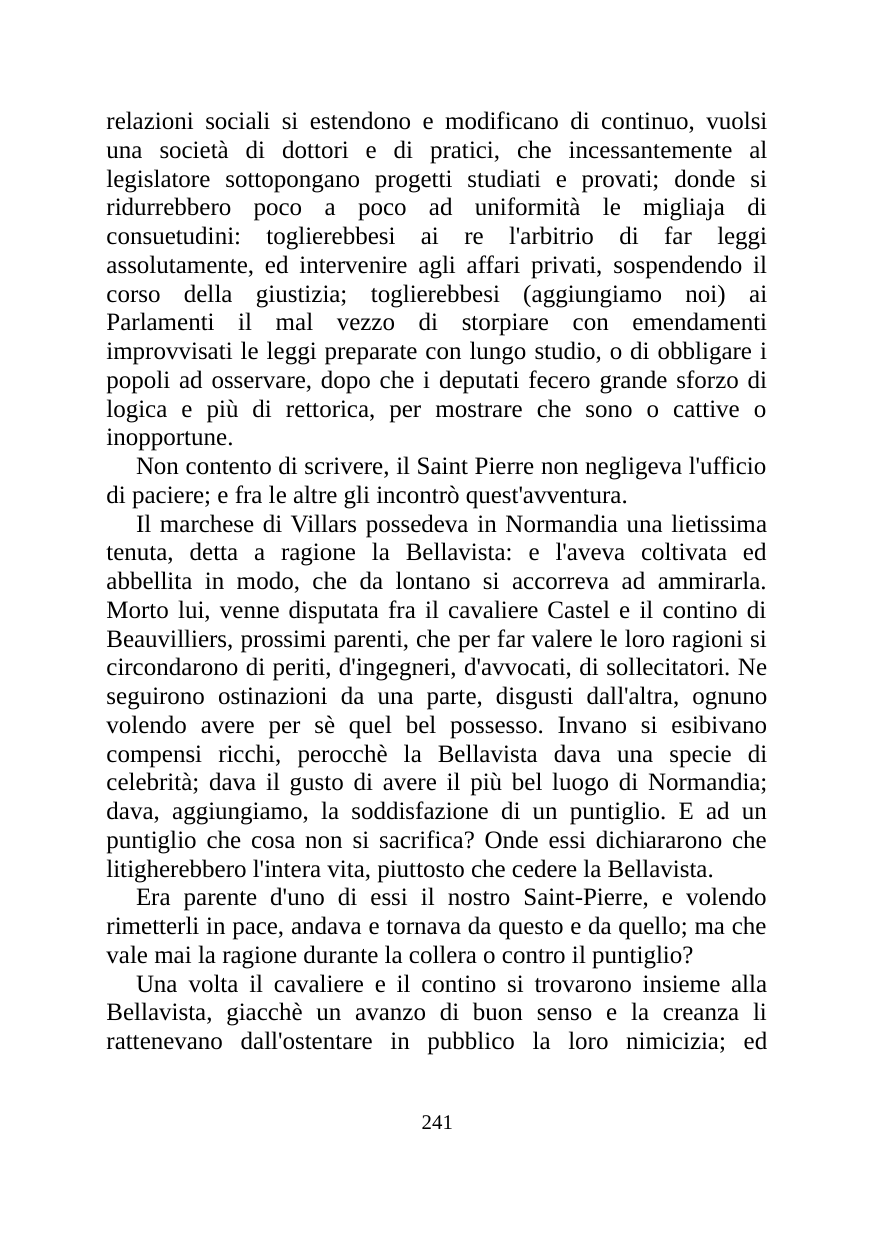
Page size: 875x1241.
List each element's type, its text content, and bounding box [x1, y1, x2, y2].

text Era parente d'uno di essi il nostro Saint-Pierre, e volendo rimetterli in pace, andava e tornava da questo e da quello; ma che vale mai la ragione durante la collera o contro il puntiglio? [106, 882, 768, 969]
text Una volta il cavaliere e il contino si trovarono insieme alla Bellavista, giacchè un avanzo di buon senso e la creanza li rattenevano dall'ostentare in pubblico la loro nimicizia; ed [106, 969, 768, 1055]
text Il marchese di Villars possedeva in Normandia una lietissima tenuta, detta a ragione la Bellavista: e l'aveva coltivata ed abbellita in modo, che da lontano si accorreva ad ammirarla. Morto lui, venne disputata fra il cavaliere Castel e il contino di Beauvilliers, prossimi parenti, che per far valere le loro ragioni si circondarono di periti, d'ingegneri, d'avvocati, di sollecitatori. Ne seguirono ostinazioni da una parte, disgusti dall'altra, ognuno volendo avere per sè quel bel possesso. Invano si esibivano compensi ricchi, perocchè la Bellavista dava una specie di celebrità; dava il gusto di avere il più bel luogo di Normandia; dava, aggiungiamo, la soddisfazione di un puntiglio. E ad un puntiglio che cosa non si sacrifica? Onde essi dichiararono che litigherebbero l'intera vita, piuttosto che cedere la Bellavista. [106, 509, 768, 882]
text relazioni sociali si estendono e modificano di continuo, vuolsi una società di dottori e di pratici, che incessantemente al legislatore sottopongano progetti studiati e provati; donde si ridurrebbero poco a poco ad uniformità le migliaja di consuetudini: toglierebbesi ai re l'arbitrio di far leggi assolutamente, ed intervenire agli affari privati, sospendendo il corso della giustizia; toglierebbesi (aggiungiamo noi) ai Parlamenti il mal vezzo di storpiare con emendamenti improvvisati le leggi preparate con lungo studio, o di obbligare i popoli ad osservare, dopo che i deputati fecero grande sforzo di logica e più di rettorica, per mostrare che sono o cattive o inopportune. [106, 106, 768, 451]
text Non contento di scrivere, il Saint Pierre non negligeva l'ufficio di paciere; e fra le altre gli incontrò quest'avventura. [106, 451, 768, 509]
